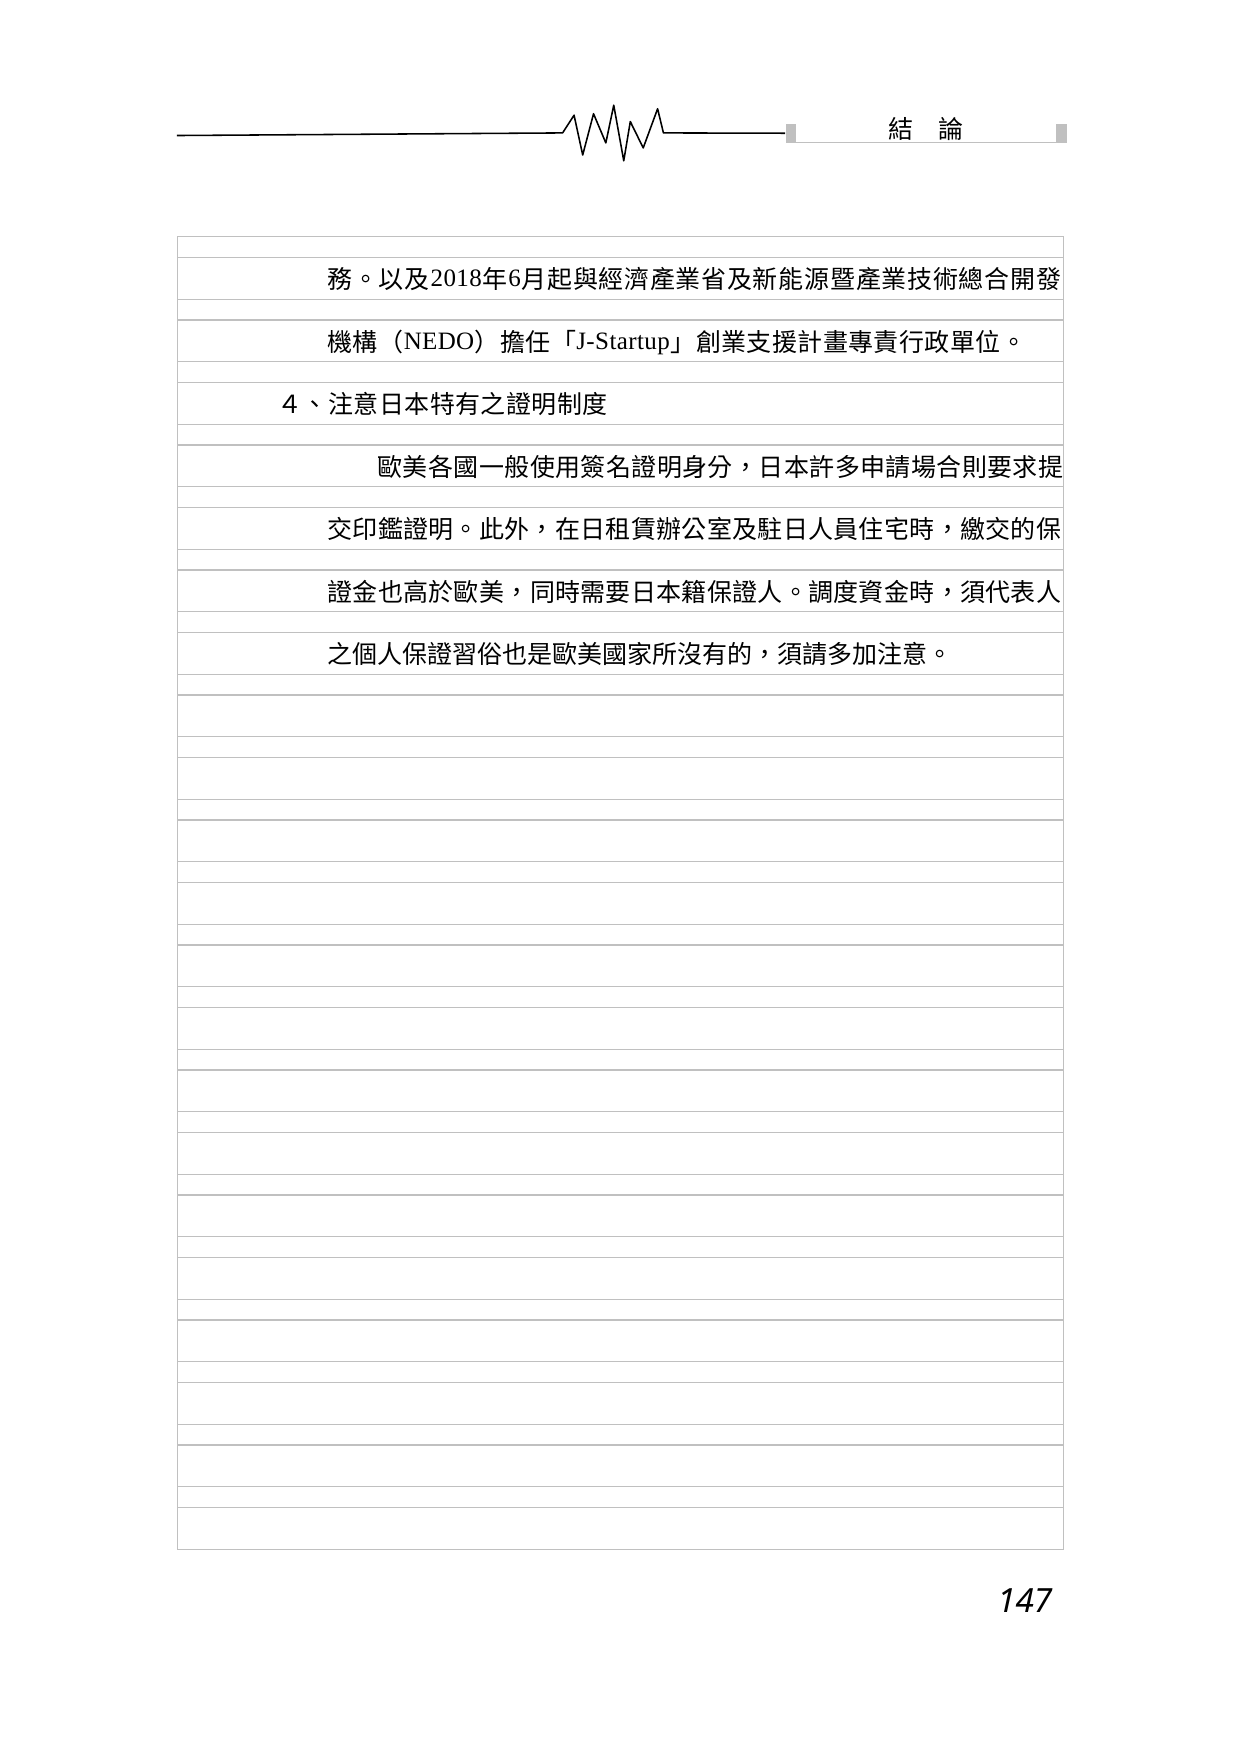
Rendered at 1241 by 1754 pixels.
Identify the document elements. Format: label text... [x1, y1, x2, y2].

text 證金也高於歐美，同時需要日本籍保證人。調度資金時，須代表人 [327, 571, 1063, 611]
text ４、注意日本特有之證明制度 [277, 383, 1063, 424]
text [327, 612, 1063, 632]
text 務。以及2018年6月起與經濟產業省及新能源暨產業技術總合開發 [327, 258, 1063, 299]
text [327, 300, 1063, 319]
text [327, 425, 1063, 444]
text 機構（NEDO）擔任「J-Startup」創業支援計畫專責行政單位。 [327, 321, 1063, 361]
text [277, 362, 1063, 382]
text [327, 550, 1063, 569]
text 交印鑑證明。此外，在日租賃辦公室及駐日人員住宅時，繳交的保 [327, 508, 1063, 549]
text 之個人保證習俗也是歐美國家所沒有的，須請多加注意。 [327, 633, 1063, 674]
text [327, 487, 1063, 507]
text [327, 237, 1063, 257]
text 歐美各國一般使用簽名證明身分，日本許多申請場合則要求提 [327, 446, 1063, 486]
